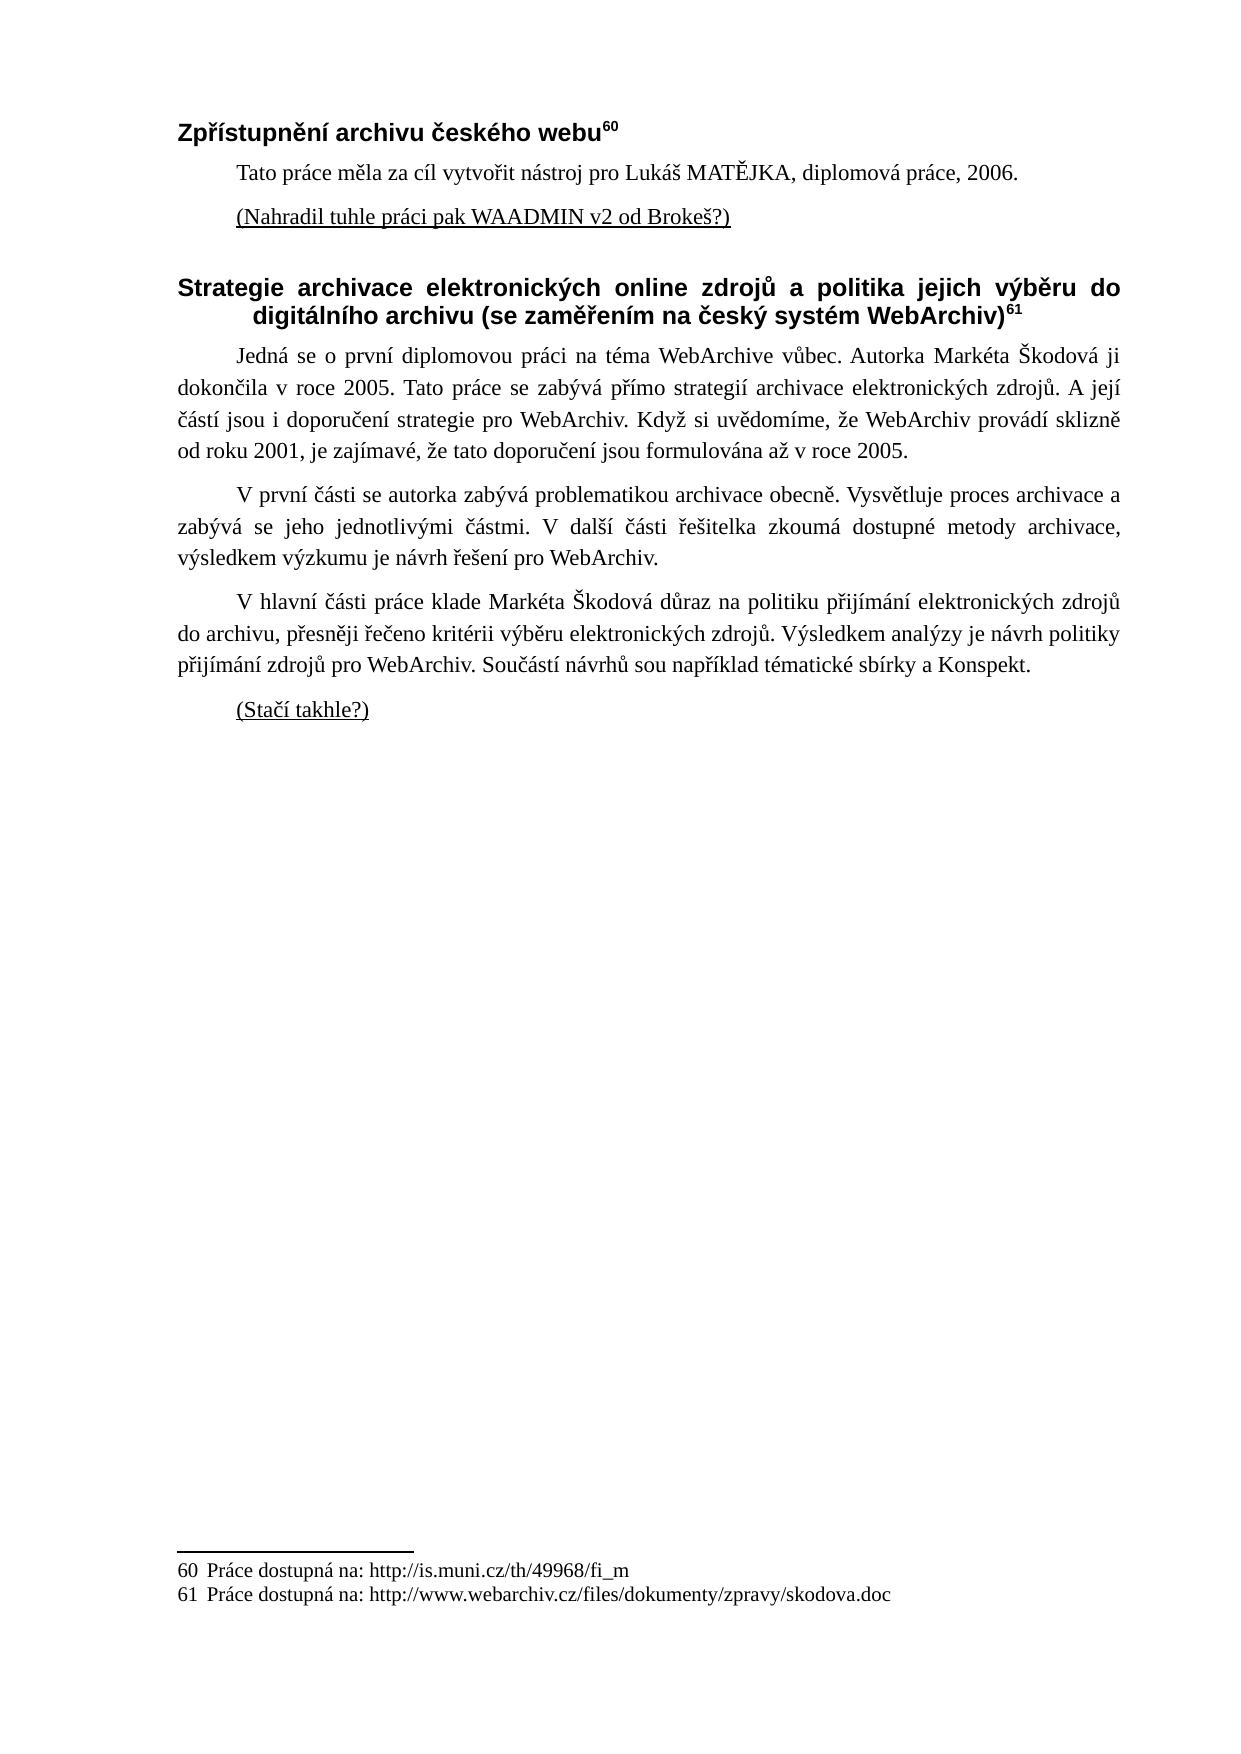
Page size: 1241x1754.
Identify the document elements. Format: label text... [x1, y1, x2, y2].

text Práce dostupná na: http://is.muni.cz/th/49968/fi_m [177, 1558, 1122, 1582]
text V první části se autorka zabývá problematikou archivace obecně. Vysvětluje proces archivace a zabývá se jeho jednotlivými částmi. V další části řešitelka zkoumá dostupné metody archivace, výsledkem výzkumu je návrh řešení pro WebArchiv. [177, 481, 1122, 571]
text Práce dostupná na: http://www.webarchiv.cz/files/dokumenty/zpravy/skodova.doc [177, 1582, 1122, 1606]
text (Nahradil tuhle práci pak WAADMIN v2 od Brokeš?) [177, 203, 1122, 230]
text (Stačí takhle?) [177, 696, 1122, 722]
text Tato práce měla za cíl vytvořit nástroj pro Lukáš MATĚJKA, diplomová práce, 2006. [177, 159, 1122, 186]
text Jedná se o první diplomovou práci na téma WebArchive vůbec. Autorka Markéta Škodová ji dokončila v roce 2005. Tato práce se zabývá přímo strategií archivace elektronických zdrojů. A její částí jsou i doporučení strategie pro WebArchiv. Když si uvědomíme, že WebArchiv provádí sklizně od roku 2001, je zajímavé, že tato doporučení jsou formulována až v roce 2005. [177, 342, 1122, 463]
subtitle Zpřístupnění archivu českého webu [177, 118, 1122, 147]
text V hlavní části práce klade Markéta Škodová důraz na politiku přijímání elektronických zdrojů do archivu, přesněji řečeno kritérii výběru elektronických zdrojů. Výsledkem analýzy je návrh politiky přijímání zdrojů pro WebArchiv. Součástí návrhů sou například tématické sbírky a Konspekt. [177, 588, 1122, 678]
subtitle Strategie archivace elektronických online zdrojů a politika jejich výběru do digitálního archivu (se zaměřením na český systém WebArchiv) [177, 272, 1122, 330]
